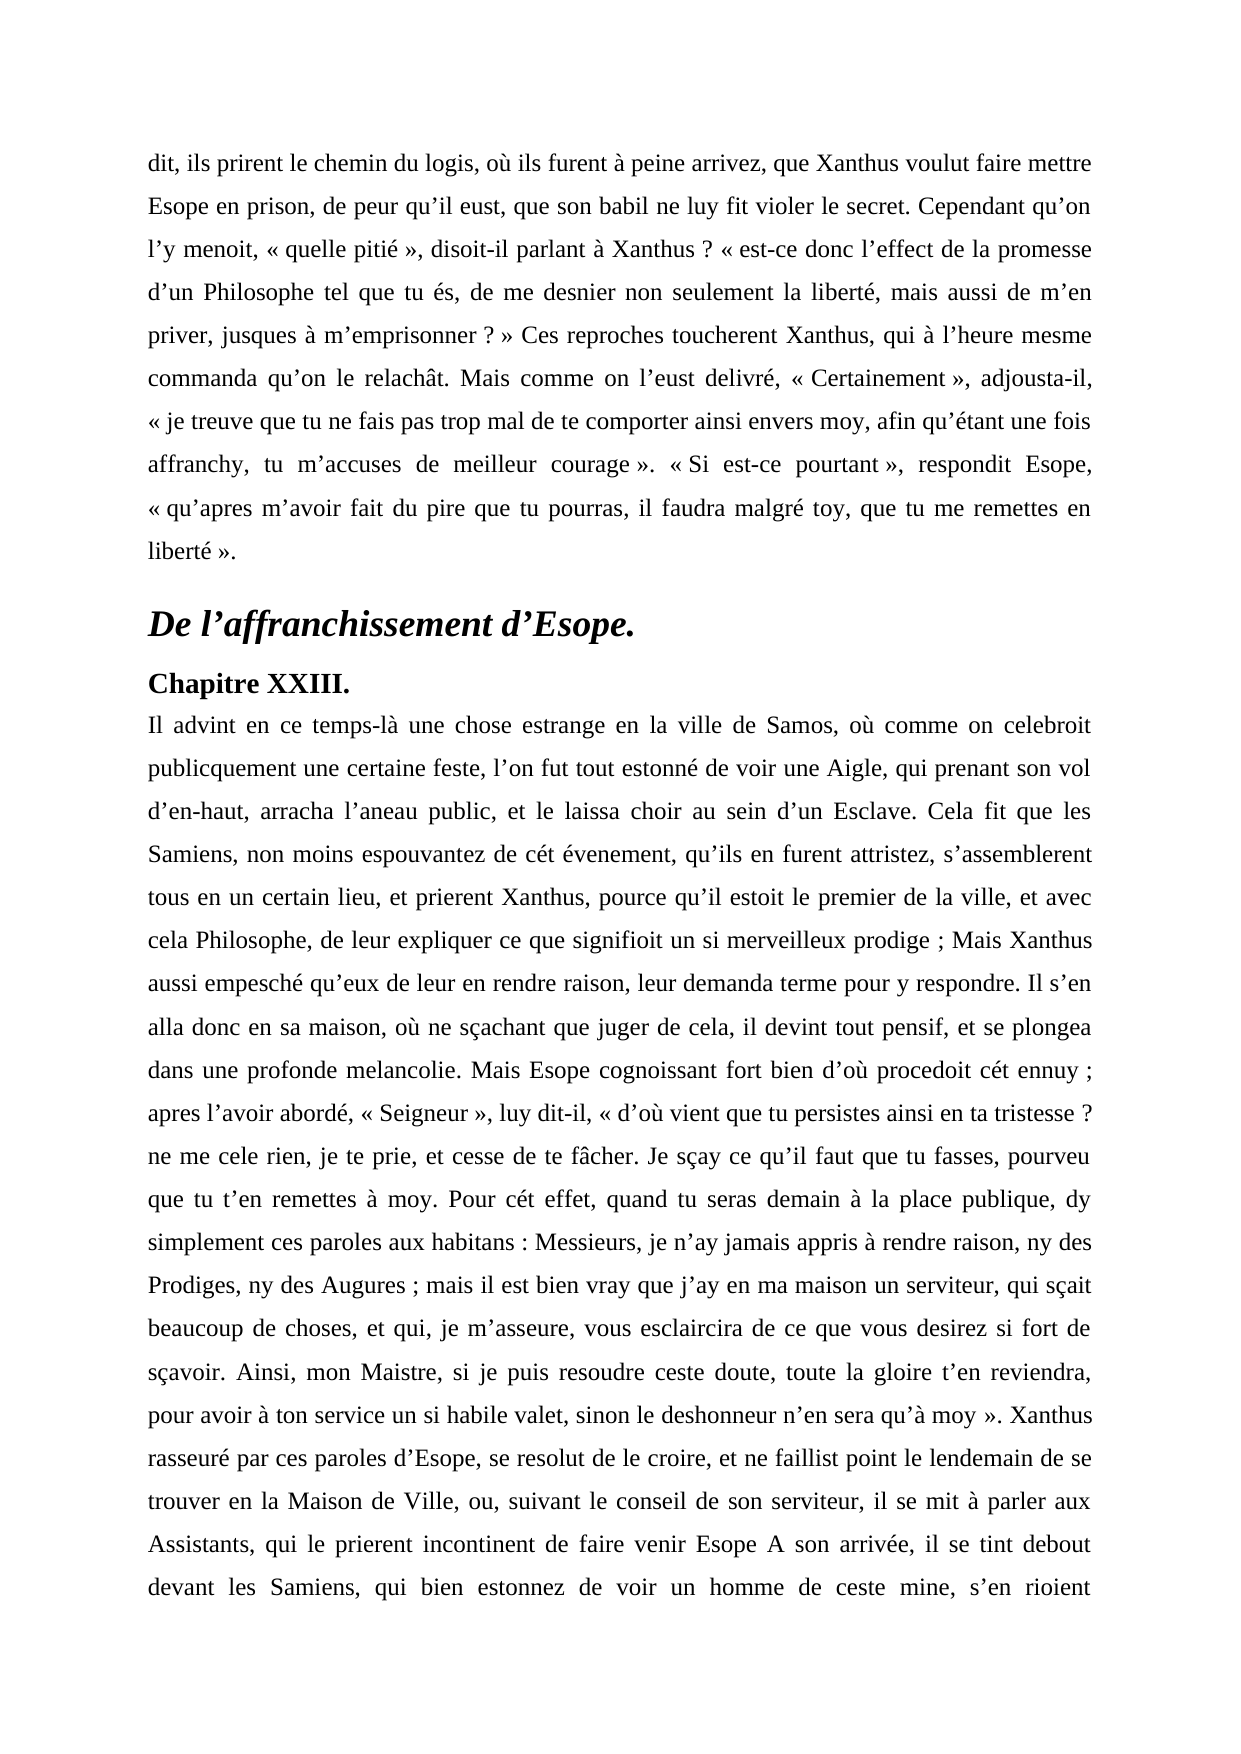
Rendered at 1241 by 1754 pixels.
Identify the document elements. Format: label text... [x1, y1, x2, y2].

text Il advint en ce temps-là une chose estrange en la ville de Samos, où comme on celebroit publicquement une certaine feste, l’on fut tout estonné de voir une Aigle, qui prenant son vol d’en-haut, arracha l’aneau public, et le laissa choir au sein d’un Esclave. Cela fit que les Samiens, non moins espouvantez de cét évenement, qu’ils en furent attristez, s’assemblerent tous en un certain lieu, et prierent Xanthus, pource qu’il estoit le premier de la ville, et avec cela Philosophe, de leur expliquer ce que signifioit un si merveilleux prodige ; Mais Xanthus aussi empesché qu’eux de leur en rendre raison, leur demanda terme pour y respondre. Il s’en alla donc en sa maison, où ne sçachant que juger de cela, il devint tout pensif, et se plongea dans une profonde melancolie. Mais Esope cognoissant fort bien d’où procedoit cét ennuy ; apres l’avoir abordé, « Seigneur », luy dit-il, « d’où vient que tu persistes ainsi en ta tristesse ? ne me cele rien, je te prie, et cesse de te fâcher. Je sçay ce qu’il faut que tu fasses, pourveu que tu t’en remettes à moy. Pour cét effet, quand tu seras demain à la place publique, dy simplement ces paroles aux habitans : Messieurs, je n’ay jamais appris à rendre raison, ny des Prodiges, ny des Augures ; mais il est bien vray que j’ay en ma maison un serviteur, qui sçait beaucoup de choses, et qui, je m’asseure, vous esclaircira de ce que vous desirez si fort de sçavoir. Ainsi, mon Maistre, si je puis resoudre ceste doute, toute la gloire t’en reviendra, pour avoir à ton service un si habile valet, sinon le deshonneur n’en sera qu’à moy ». Xanthus rasseuré par ces paroles d’Esope, se resolut de le croire, et ne faillist point le lendemain de se trouver en la Maison de Ville, ou, suivant le conseil de son serviteur, il se mit à parler aux Assistants, qui le prierent incontinent de faire venir Esope A son arrivée, il se tint debout devant les Samiens, qui bien estonnez de voir un homme de ceste mine, s’en rioient [148, 710, 1093, 1601]
text Chapitre XXIII. [148, 666, 1093, 699]
subtitle De l’affranchissement d’Esope. [148, 602, 1093, 645]
text dit, ils prirent le chemin du logis, où ils furent à peine arrivez, que Xanthus voulut faire mettre Esope en prison, de peur qu’il eust, que son babil ne luy fit violer le secret. Cependant qu’on l’y menoit, « quelle pitié », disoit-il parlant à Xanthus ? « est-ce donc l’effect de la promesse d’un Philosophe tel que tu és, de me desnier non seulement la liberté, mais aussi de m’en priver, jusques à m’emprisonner ? » Ces reproches toucherent Xanthus, qui à l’heure mesme commanda qu’on le relachât. Mais comme on l’eust delivré, « Certainement », adjousta-il, « je treuve que tu ne fais pas trop mal de te comporter ainsi envers moy, afin qu’étant une fois affranchy, tu m’accuses de meilleur courage ». « Si est-ce pourtant », respondit Esope, « qu’apres m’avoir fait du pire que tu pourras, il faudra malgré toy, que tu me remettes en liberté ». [148, 148, 1093, 564]
